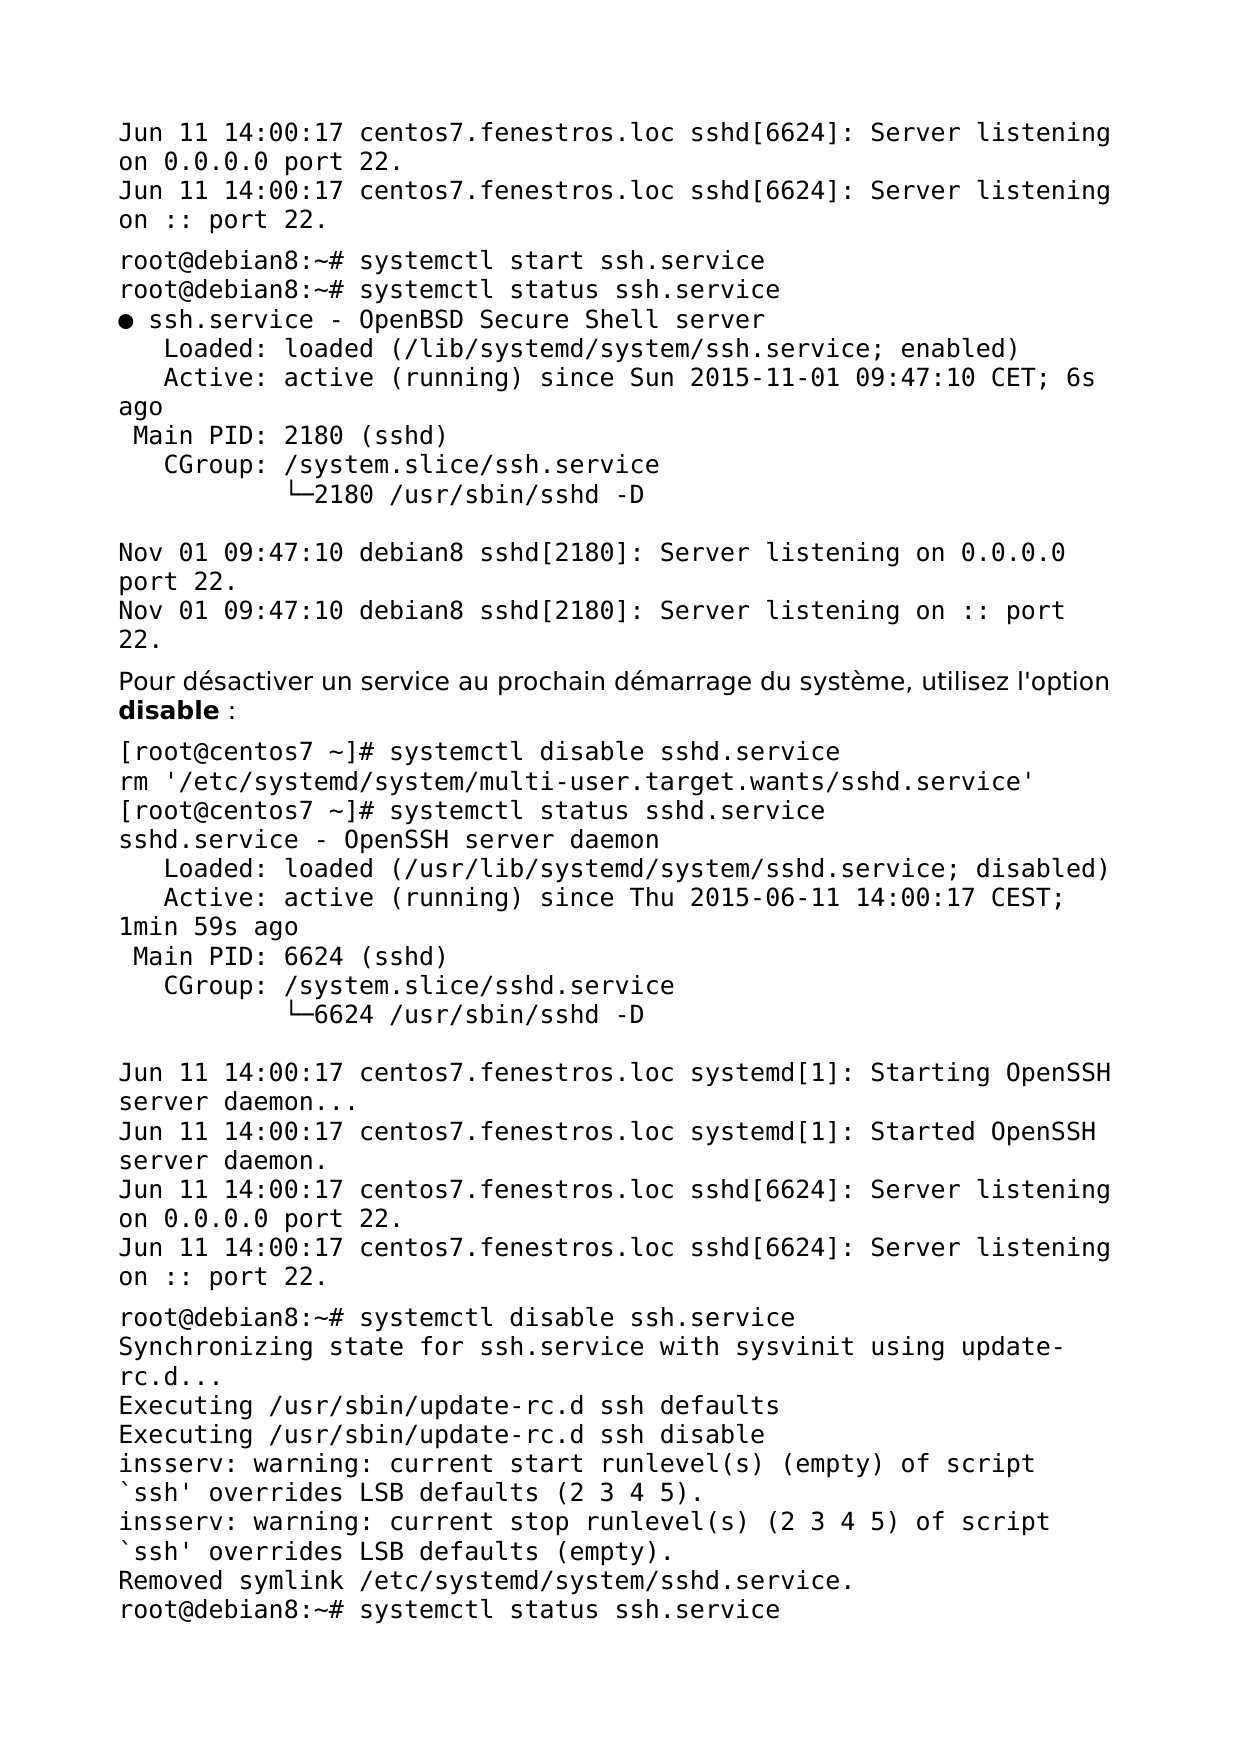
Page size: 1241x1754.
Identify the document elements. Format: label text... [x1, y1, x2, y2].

text Pour désactiver un service au prochain démarrage du système, utilisez l'option disable : [118, 667, 1122, 725]
text [root@centos7 ~]# systemctl disable sshd.service rm '/etc/systemd/system/multi-user.target.wants/sshd.service' [root@centos7 ~]# systemctl status sshd.service sshd.service - OpenSSH server daemon Loaded: loaded (/usr/lib/systemd/system/sshd.service; disabled) Active: active (running) since Thu 2015-06-11 14:00:17 CEST; 1min 59s ago Main PID: 6624 (sshd) CGroup: /system.slice/sshd.service └─6624 /usr/sbin/sshd -D Jun 11 14:00:17 centos7.fenestros.loc systemd[1]: Starting OpenSSH server daemon... Jun 11 14:00:17 centos7.fenestros.loc systemd[1]: Started OpenSSH server daemon. Jun 11 14:00:17 centos7.fenestros.loc sshd[6624]: Server listening on 0.0.0.0 port 22. Jun 11 14:00:17 centos7.fenestros.loc sshd[6624]: Server listening on :: port 22. [118, 737, 1122, 1292]
text root@debian8:~# systemctl start ssh.service root@debian8:~# systemctl status ssh.service ● ssh.service - OpenBSD Secure Shell server Loaded: loaded (/lib/systemd/system/ssh.service; enabled) Active: active (running) since Sun 2015-11-01 09:47:10 CET; 6s ago Main PID: 2180 (sshd) CGroup: /system.slice/ssh.service └─2180 /usr/sbin/sshd -D Nov 01 09:47:10 debian8 sshd[2180]: Server listening on 0.0.0.0 port 22. Nov 01 09:47:10 debian8 sshd[2180]: Server listening on :: port 22. [118, 247, 1122, 655]
text root@debian8:~# systemctl disable ssh.service Synchronizing state for ssh.service with sysvinit using update-rc.d... Executing /usr/sbin/update-rc.d ssh defaults Executing /usr/sbin/update-rc.d ssh disable insserv: warning: current start runlevel(s) (empty) of script `ssh' overrides LSB defaults (2 3 4 5). insserv: warning: current stop runlevel(s) (2 3 4 5) of script `ssh' overrides LSB defaults (empty). Removed symlink /etc/systemd/system/sshd.service. root@debian8:~# systemctl status ssh.service [118, 1303, 1122, 1624]
text Jun 11 14:00:17 centos7.fenestros.loc sshd[6624]: Server listening on 0.0.0.0 port 22. Jun 11 14:00:17 centos7.fenestros.loc sshd[6624]: Server listening on :: port 22. [118, 118, 1122, 235]
